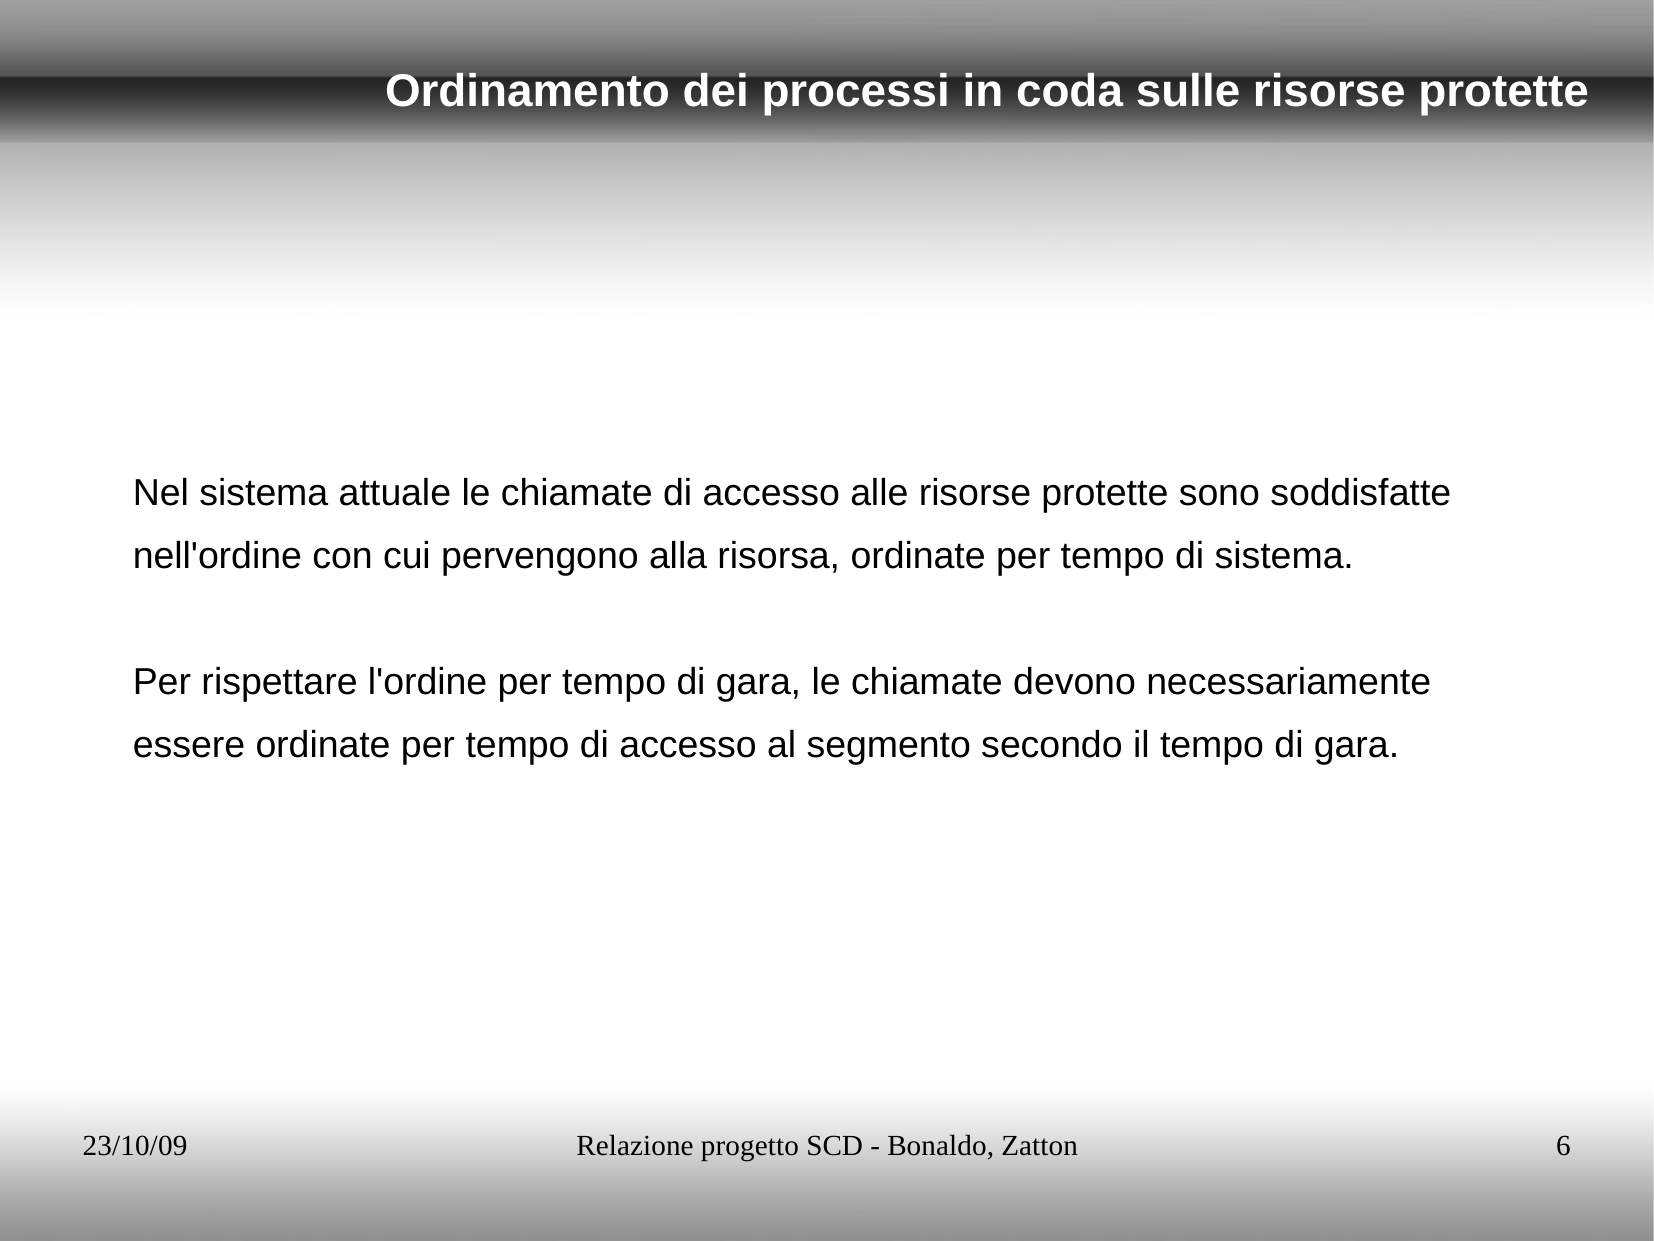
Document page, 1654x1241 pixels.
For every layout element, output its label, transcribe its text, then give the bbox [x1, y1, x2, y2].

text_box Nel sistema attuale le chiamate di accesso alle risorse protette sono soddisfatte nell'ordine con cui pervengono alla risorsa, ordinate per tempo di sistema. Per rispettare l'ordine per tempo di gara, le chiamate devono necessariamente essere ordinate per tempo di accesso al segmento secondo il tempo di gara. [118, 442, 1506, 827]
picture [0, 0, 1654, 1241]
text_box Ordinamento dei processi in coda sulle risorse protette [354, 31, 1625, 119]
